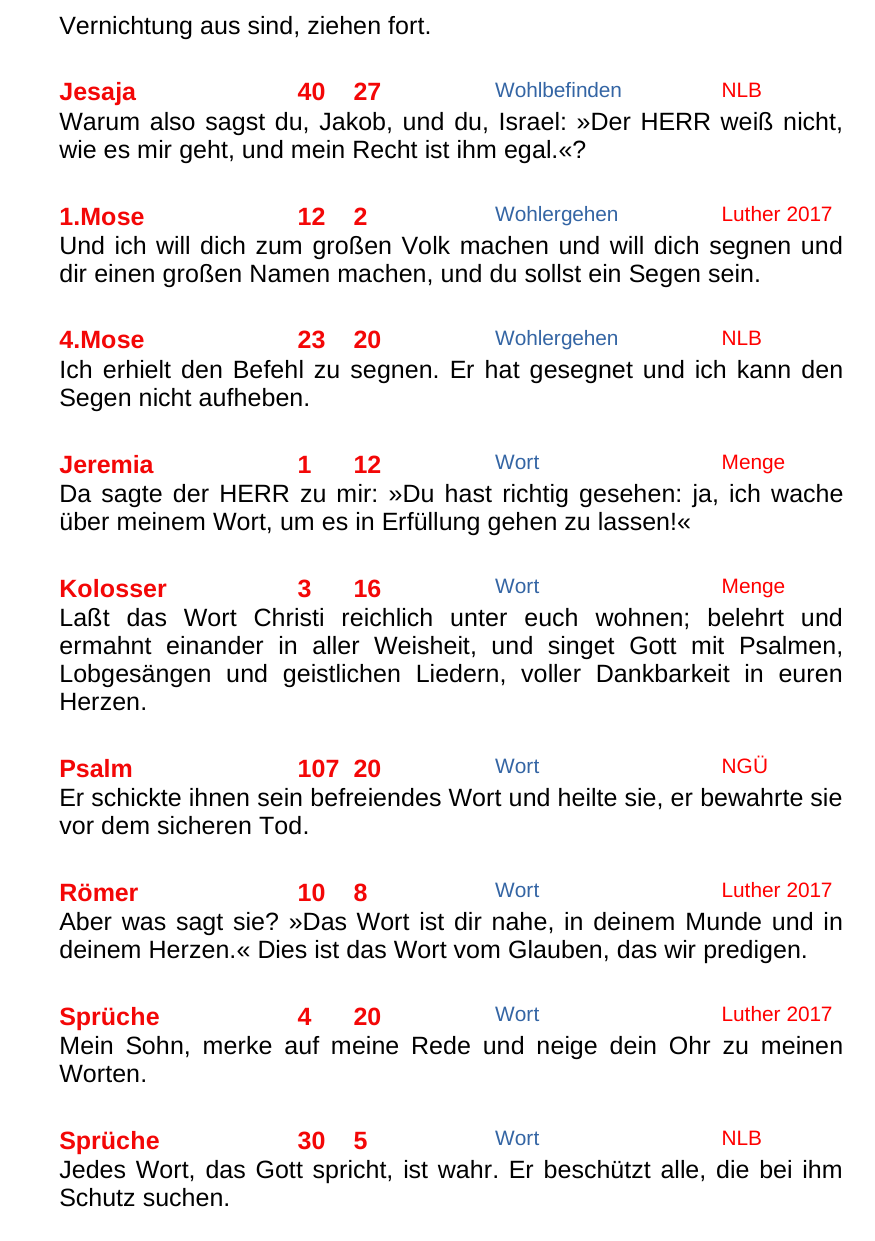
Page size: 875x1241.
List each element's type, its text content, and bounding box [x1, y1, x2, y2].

table_cell 30 [298, 1127, 342, 1156]
table_cell Mein Sohn, merke auf meine Rede und neige dein Ohr zu meinen Worten. [59, 1032, 844, 1088]
table_cell Kolosser [59, 575, 297, 604]
table_cell Wort [495, 755, 677, 784]
table_cell 2 [353, 203, 427, 232]
table_cell 1.Mose [59, 203, 297, 232]
table_cell Ich erhielt den Befehl zu segnen. Er hat gesegnet und ich kann den Segen nicht aufheben. [59, 356, 844, 412]
table_cell [342, 326, 353, 356]
table_cell 5 [353, 1127, 427, 1156]
table_cell [59, 1088, 844, 1127]
table_cell Wort [495, 451, 677, 480]
table_cell [342, 879, 353, 908]
table_cell Jedes Wort, das Gott spricht, ist wahr. Er beschützt alle, die bei ihm Schutz suchen. [59, 1156, 844, 1212]
table_cell NGÜ [721, 755, 842, 784]
table_cell [427, 755, 495, 784]
table_cell [677, 575, 721, 604]
table_cell [427, 1003, 495, 1032]
table_cell [427, 451, 495, 480]
table_cell [342, 203, 353, 232]
table_cell Jeremia [59, 451, 297, 480]
table_cell 16 [353, 575, 427, 604]
table_cell [342, 78, 353, 108]
table_cell 27 [353, 78, 427, 108]
table_cell Wort [495, 1003, 677, 1032]
table_cell NLB [721, 326, 842, 356]
table_cell [427, 203, 495, 232]
table_cell [677, 203, 721, 232]
table_cell Sprüche [59, 1127, 297, 1156]
table_cell [342, 755, 353, 784]
table_cell 1 [298, 451, 342, 480]
table_cell Sprüche [59, 1003, 297, 1032]
table_cell [59, 964, 844, 1003]
table_cell [59, 288, 844, 326]
table_cell [677, 755, 721, 784]
table_cell Da sagte der HERR zu mir: »Du hast richtig gesehen: ja, ich wache über meinem Wort, um es in Erfüllung gehen zu lassen!« [59, 480, 844, 536]
table_cell [427, 879, 495, 908]
table_cell 4.Mose [59, 326, 297, 356]
table_cell [427, 326, 495, 356]
table_cell Wohlergehen [495, 203, 677, 232]
table_cell Wort [495, 575, 677, 604]
table_cell [342, 1127, 353, 1156]
table_cell 107 [298, 755, 342, 784]
table_cell 4 [298, 1003, 342, 1032]
table_cell [427, 78, 495, 108]
table_cell Er schickte ihnen sein befreiendes Wort und heilte sie, er bewahrte sie vor dem sicheren Tod. [59, 784, 844, 840]
table_cell 20 [353, 326, 427, 356]
table_cell 23 [298, 326, 342, 356]
table_cell [677, 1127, 721, 1156]
table_cell 12 [353, 451, 427, 480]
table_cell Römer [59, 879, 297, 908]
table_cell [342, 575, 353, 604]
table_cell Jesaja [59, 78, 297, 108]
table_cell Und ich will dich zum großen Volk machen und will dich segnen und dir einen großen Namen machen, und du sollst ein Segen sein. [59, 232, 844, 288]
table_cell 20 [353, 755, 427, 784]
table_cell [427, 1127, 495, 1156]
table_cell [342, 451, 353, 480]
table_cell [342, 1003, 353, 1032]
table_cell 40 [298, 78, 342, 108]
table_cell 10 [298, 879, 342, 908]
table_cell [677, 1003, 721, 1032]
table_cell Menge [721, 575, 842, 604]
table_cell Laßt das Wort Christi reichlich unter euch wohnen; belehrt und ermahnt einander in aller Weisheit, und singet Gott mit Psalmen, Lobgesängen und geistlichen Liedern, voller Dankbarkeit in euren Herzen. [59, 604, 844, 716]
table_cell Luther 2017 [721, 1003, 842, 1032]
table_cell Wohlergehen [495, 326, 677, 356]
table_cell 20 [353, 1003, 427, 1032]
table_cell Vernichtung aus sind, ziehen fort. [59, 12, 844, 40]
table_cell 3 [298, 575, 342, 604]
table_cell Luther 2017 [721, 879, 842, 908]
table_cell Wort [495, 879, 677, 908]
table_cell [677, 879, 721, 908]
table_cell NLB [721, 78, 842, 108]
table_cell Menge [721, 451, 842, 480]
table_cell [427, 575, 495, 604]
table_cell Psalm [59, 755, 297, 784]
table_cell NLB [721, 1127, 842, 1156]
table_cell 12 [298, 203, 342, 232]
table_cell [59, 536, 844, 574]
table_cell Warum also sagst du, Jakob, und du, Israel: »Der HERR weiß nicht, wie es mir geht, und mein Recht ist ihm egal.«? [59, 108, 844, 164]
table_cell [59, 412, 844, 451]
table_cell [677, 451, 721, 480]
table_cell [677, 78, 721, 108]
table_cell Luther 2017 [721, 203, 842, 232]
table_cell Aber was sagt sie? »Das Wort ist dir nahe, in deinem Munde und in deinem Herzen.« Dies ist das Wort vom Glauben, das wir predigen. [59, 908, 844, 964]
table_cell [59, 164, 844, 202]
table_cell Wort [495, 1127, 677, 1156]
table_cell [59, 716, 844, 755]
table_cell [59, 40, 844, 78]
table_cell [59, 840, 844, 879]
table_cell Wohlbefinden [495, 78, 677, 108]
table_cell [677, 326, 721, 356]
table_cell 8 [353, 879, 427, 908]
